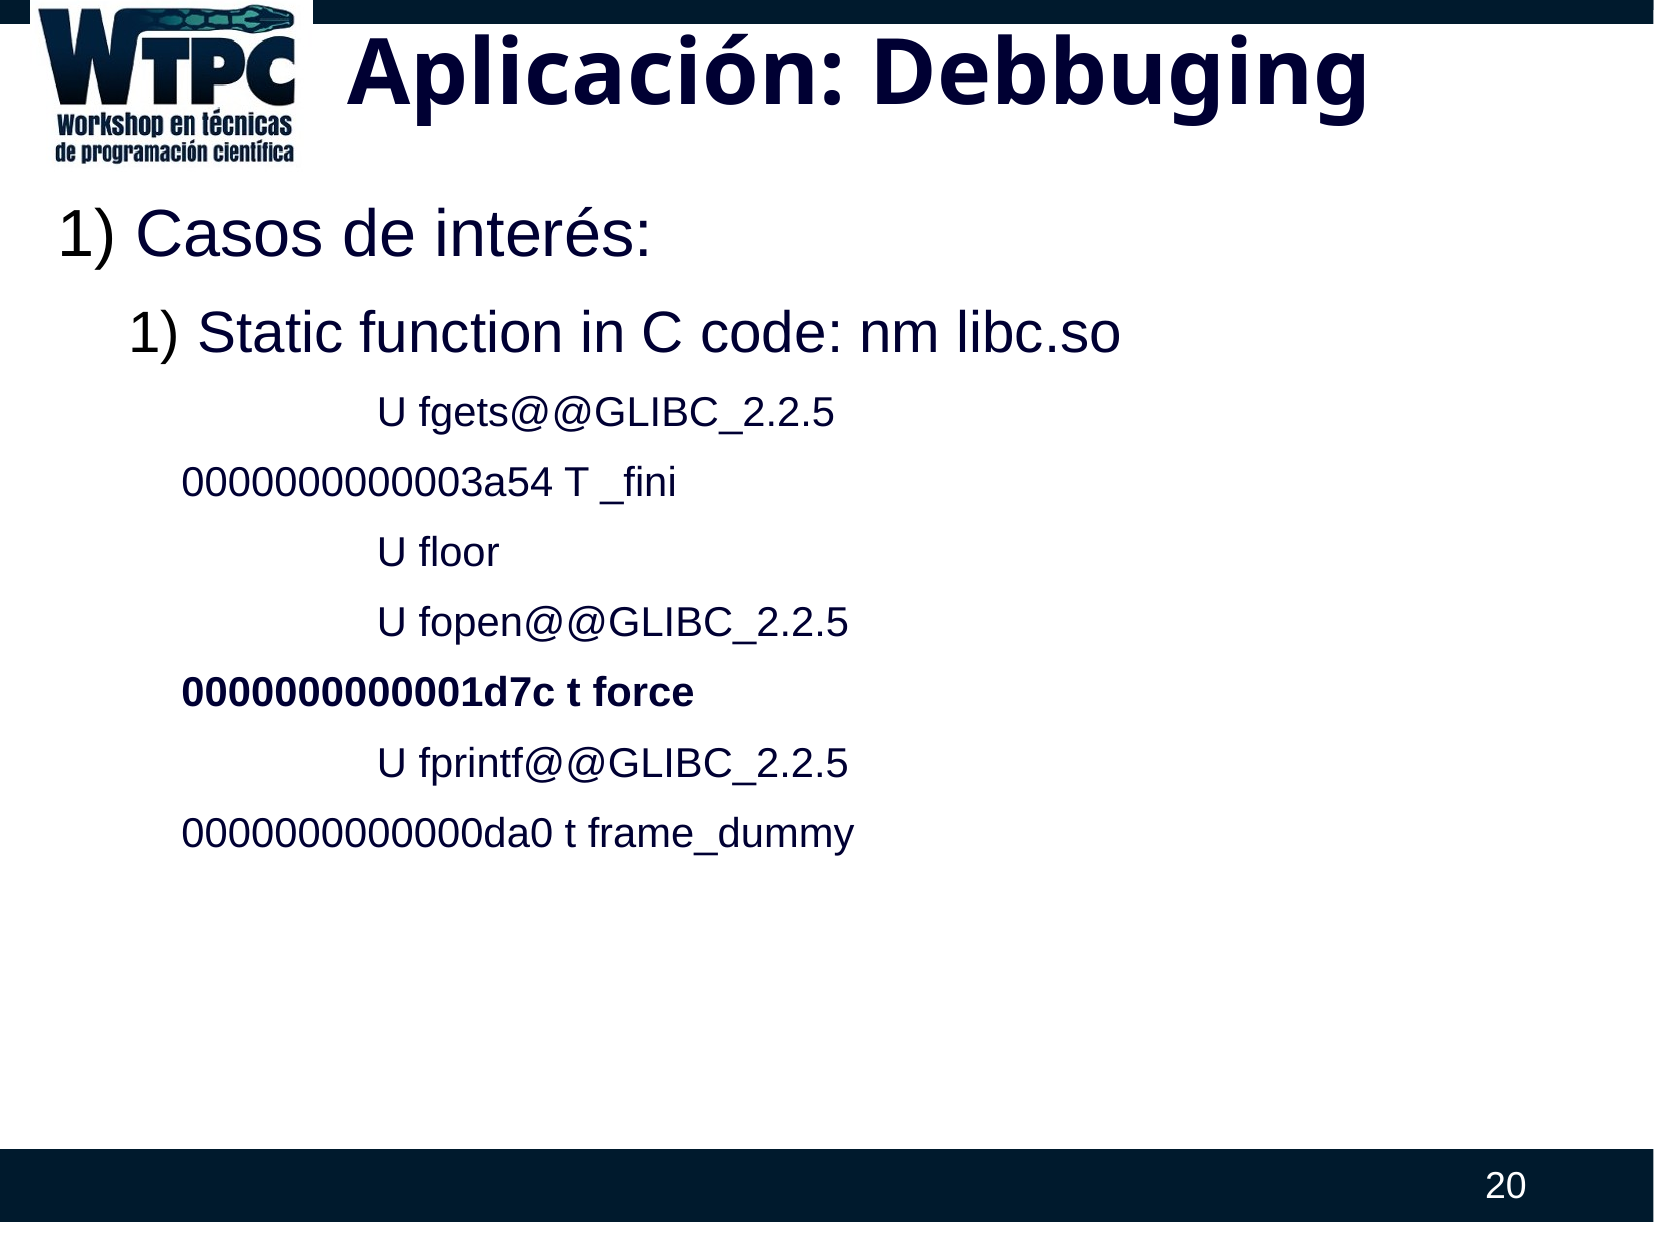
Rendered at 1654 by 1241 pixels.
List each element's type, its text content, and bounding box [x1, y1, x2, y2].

picture [0, 1149, 1654, 1223]
picture [0, 0, 1654, 175]
title Aplicación: Debbuging [347, 24, 1569, 125]
text_box [1470, 1156, 1654, 1228]
list Casos de interés: Static function in C code: nm libc.so U fgets@@GLIBC_2.2.5 0000000000003a54 T _fini U floor U fopen@@GLIBC_2.2.5 0000000000001d7c t force U fprintf@@GLIBC_2.2.5 0000000000000da0 t frame_dummy [39, 195, 1617, 1106]
